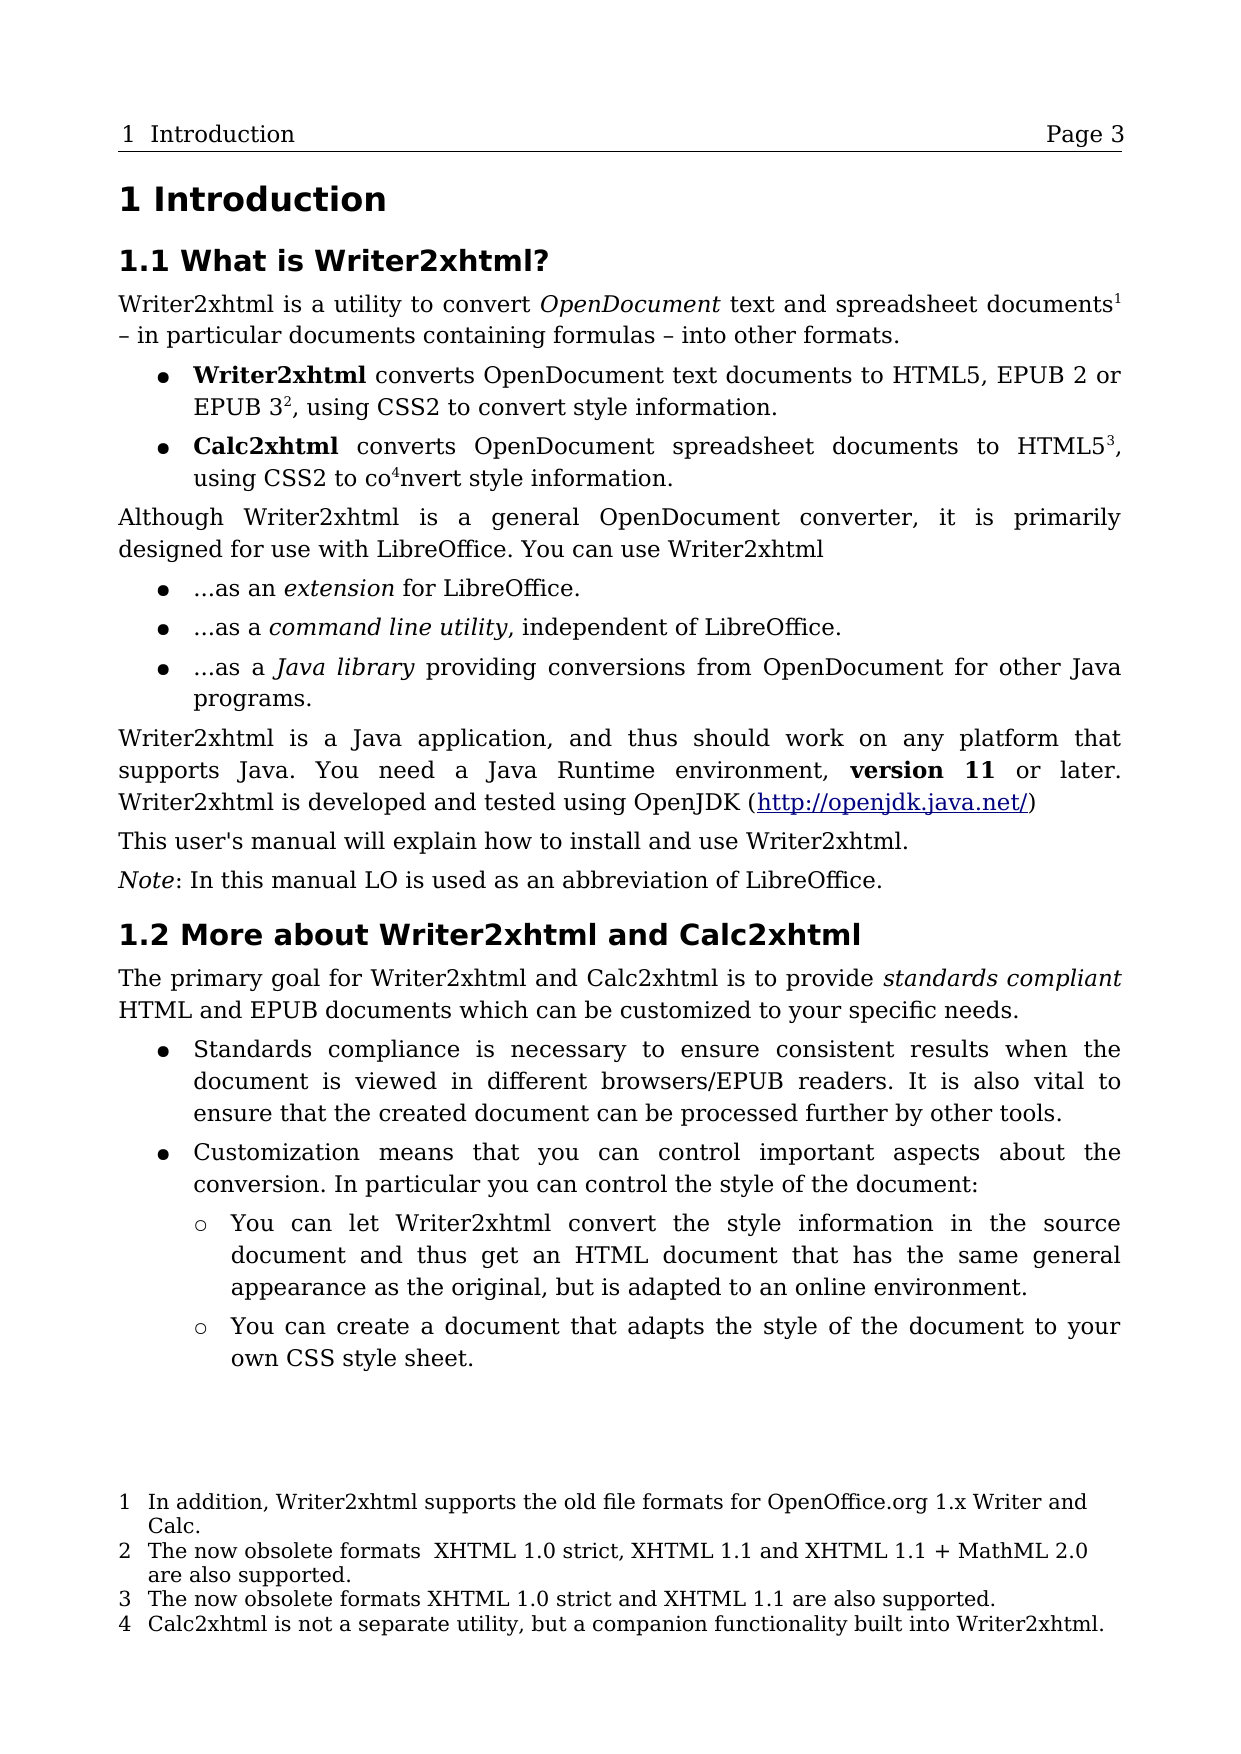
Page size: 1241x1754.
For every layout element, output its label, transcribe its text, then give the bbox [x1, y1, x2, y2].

list ...as a Java library providing conversions from OpenDocument for other Java programs. [156, 654, 1122, 712]
text Writer2xhtml is a utility to convert OpenDocument text and spreadsheet documents – in particular documents containing formulas – into other formats. [118, 291, 1122, 349]
list The now obsolete formats XHTML 1.0 strict and XHTML 1.1 are also supported. [118, 1587, 1122, 1612]
text This user's manual will explain how to install and use Writer2xhtml. [118, 828, 1122, 855]
list Calc2xhtml converts OpenDocument spreadsheet documents to HTML5, using CSS2 to convert style information. [156, 433, 1122, 492]
list The now obsolete formats XHTML 1.0 strict, XHTML 1.1 and XHTML 1.1 + MathML 2.0 are also supported. [118, 1539, 1122, 1587]
list Calc2xhtml is not a separate utility, but a companion functionality built into Writer2xhtml. [118, 1612, 1122, 1636]
list Writer2xhtml converts OpenDocument text documents to HTML5, EPUB 2 or EPUB 3, using CSS2 to convert style information. [156, 362, 1122, 421]
text Note: In this manual LO is used as an abbreviation of LibreOffice. [118, 867, 1122, 894]
text In addition, Writer2xhtml supports the old file formats for OpenOffice.org 1.x Writer and Calc. [118, 1490, 1122, 1539]
list You can create a document that adapts the style of the document to your own CSS style sheet. [193, 1313, 1122, 1372]
text Writer2xhtml is a Java application, and thus should work on any platform that supports Java. You need a Java Runtime environment, version 11 or later. Writer2xhtml is developed and tested using OpenJDK (http://openjdk.java.net/) [118, 725, 1122, 816]
list You can let Writer2xhtml convert the style information in the source document and thus get an HTML document that has the same general appearance as the original, but is adapted to an online environment. [193, 1210, 1122, 1301]
text The primary goal for Writer2xhtml and Calc2xhtml is to provide standards compliant HTML and EPUB documents which can be customized to your specific needs. [118, 965, 1122, 1024]
subtitle What is Writer2xhtml? [118, 244, 1122, 278]
subtitle Introduction [118, 180, 1122, 219]
list Standards compliance is necessary to ensure consistent results when the document is viewed in different browsers/EPUB readers. It is also vital to ensure that the created document can be processed further by other tools. [156, 1036, 1122, 1127]
list Customization means that you can control important aspects about the conversion. In particular you can control the style of the document: [156, 1139, 1122, 1198]
list ...as a command line utility, independent of LibreOffice. [156, 614, 1122, 641]
list ...as an extension for LibreOffice. [156, 576, 1122, 602]
subtitle More about Writer2xhtml and Calc2xhtml [118, 919, 1122, 953]
text Although Writer2xhtml is a general OpenDocument converter, it is primarily designed for use with LibreOffice. You can use Writer2xhtml [118, 504, 1122, 563]
